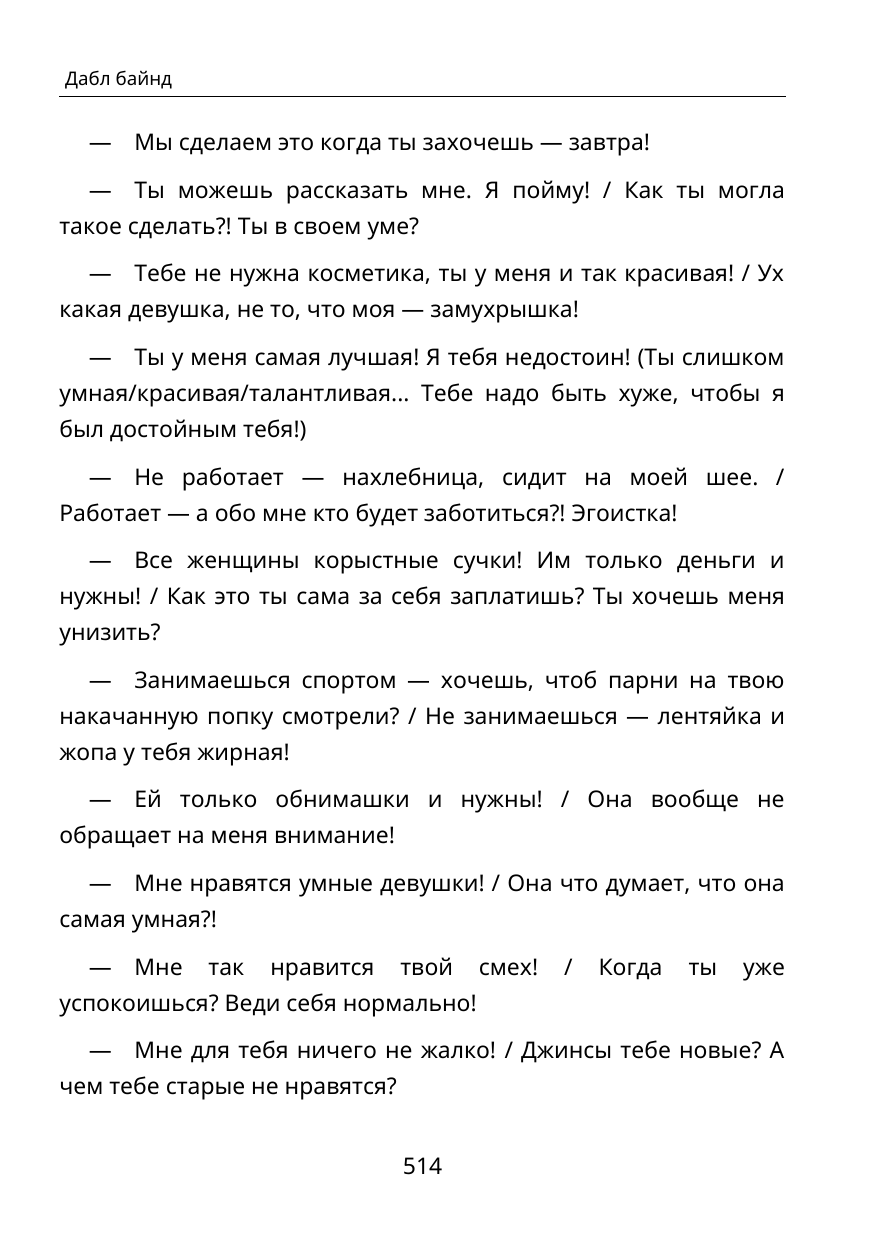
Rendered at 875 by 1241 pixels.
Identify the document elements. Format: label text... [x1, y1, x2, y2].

list Мне для тебя ничего не жалко! / Джинсы тебе новые? А чем тебе старые не нравятся? [59, 1034, 786, 1102]
list Мне так нравится твой смех! / Когда ты уже успокоишься? Веди себя нормально! [59, 951, 786, 1018]
list Ты можешь рассказать мне. Я пойму! / Как ты могла такое сделать?! Ты в своем уме? [59, 174, 786, 241]
list Не работает — нахлебница, сидит на моей шее. / Работает — а обо мне кто будет заботиться?! Эгоистка! [59, 461, 786, 528]
list Занимаешься спортом — хочешь, чтоб парни на твою накачанную попку смотрели? / Не занимаешься — лентяйка и жопа у тебя жирная! [59, 664, 786, 767]
list Ты у меня самая лучшая! Я тебя недостоин! (Ты слишком умная/красивая/талантливая... Тебе надо быть хуже, чтобы я был достойным тебя!) [59, 341, 786, 444]
list Мы сделаем это когда ты захочешь — завтра! [59, 126, 786, 157]
list Мне нравятся умные девушки! / Она что думает, что она самая умная?! [59, 867, 786, 934]
list Все женщины корыстные сучки! Им только деньги и нужны! / Как это ты сама за себя заплатишь? Ты хочешь меня унизить? [59, 544, 786, 647]
list Тебе не нужна косметика, ты у меня и так красивая! / Ух какая девушка, не то, что моя — замухрышка! [59, 257, 786, 324]
list Ей только обнимашки и нужны! / Она вообще не обращает на меня внимание! [59, 783, 786, 851]
